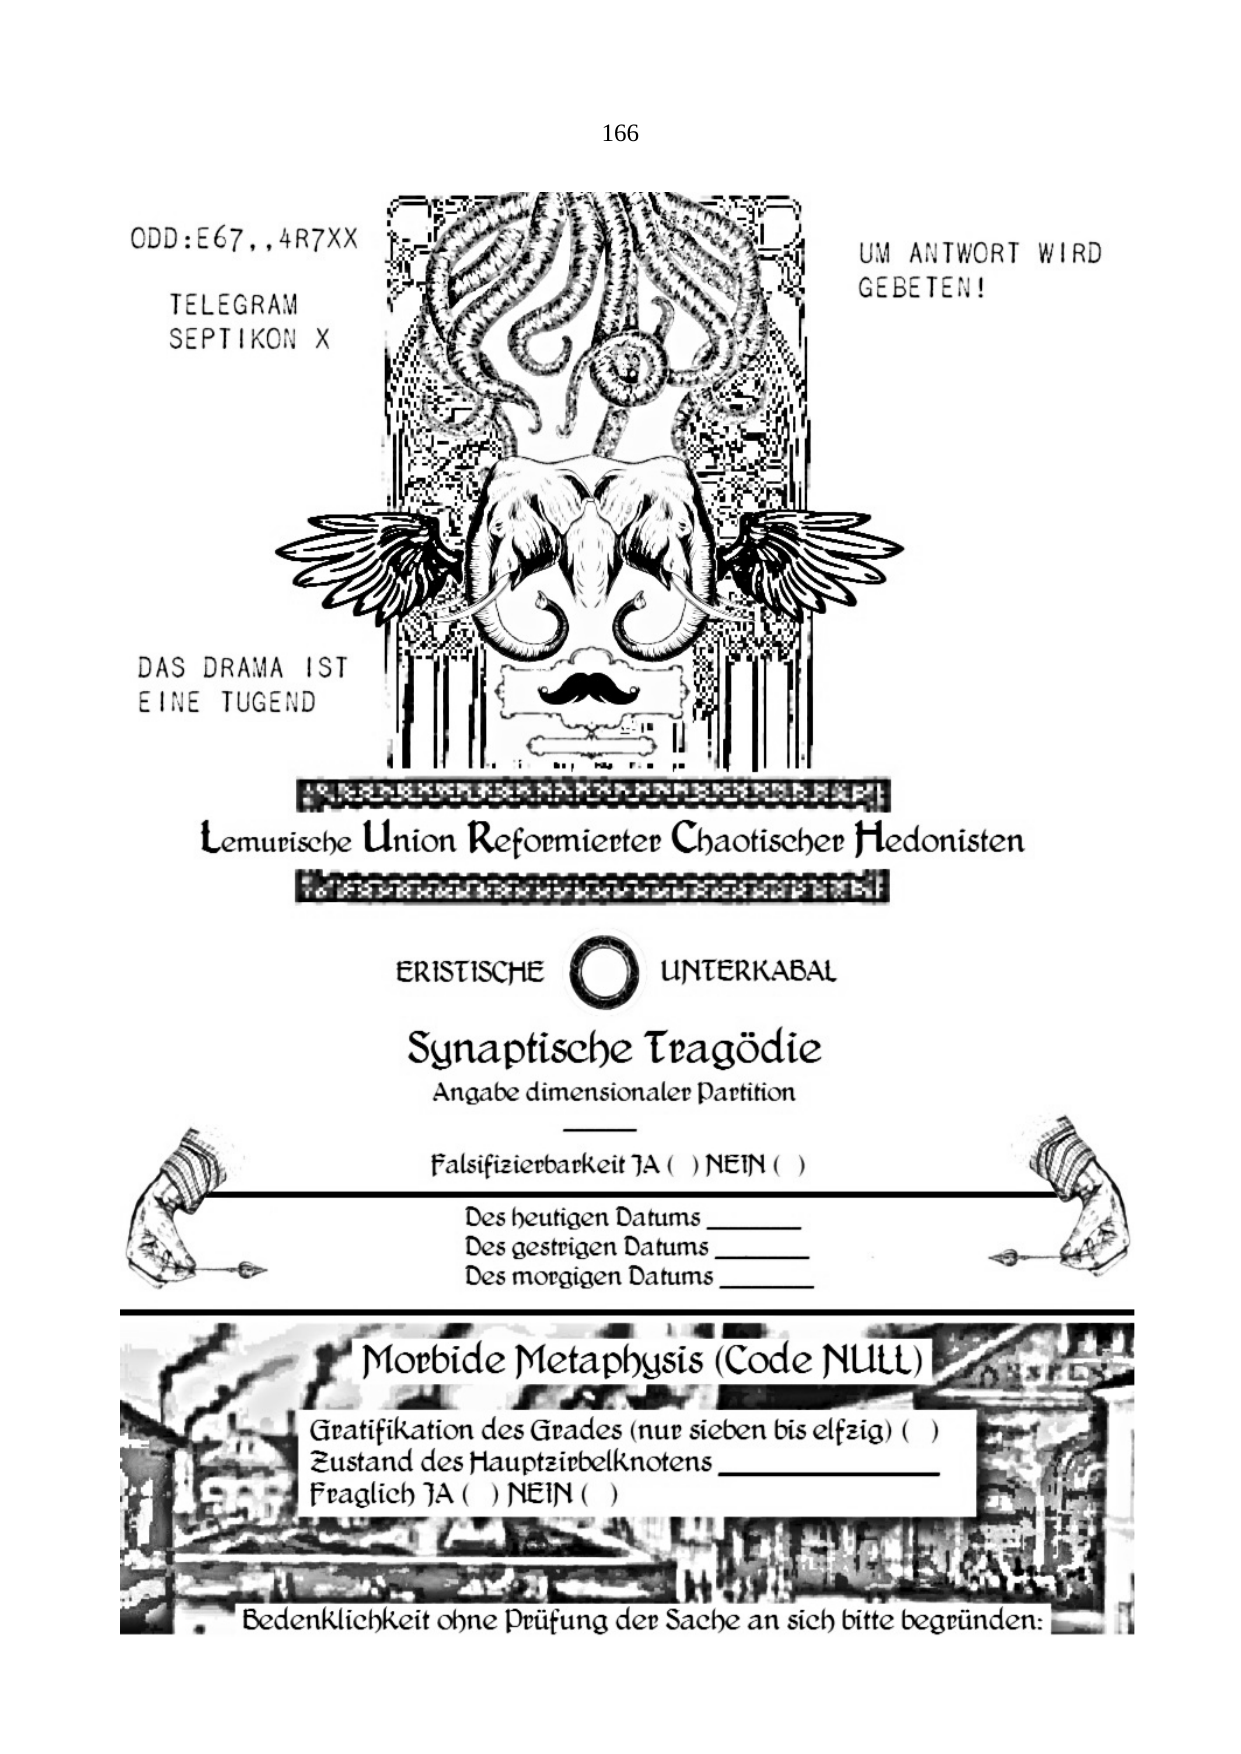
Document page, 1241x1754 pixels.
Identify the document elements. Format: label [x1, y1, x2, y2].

picture [120, 192, 1135, 1637]
